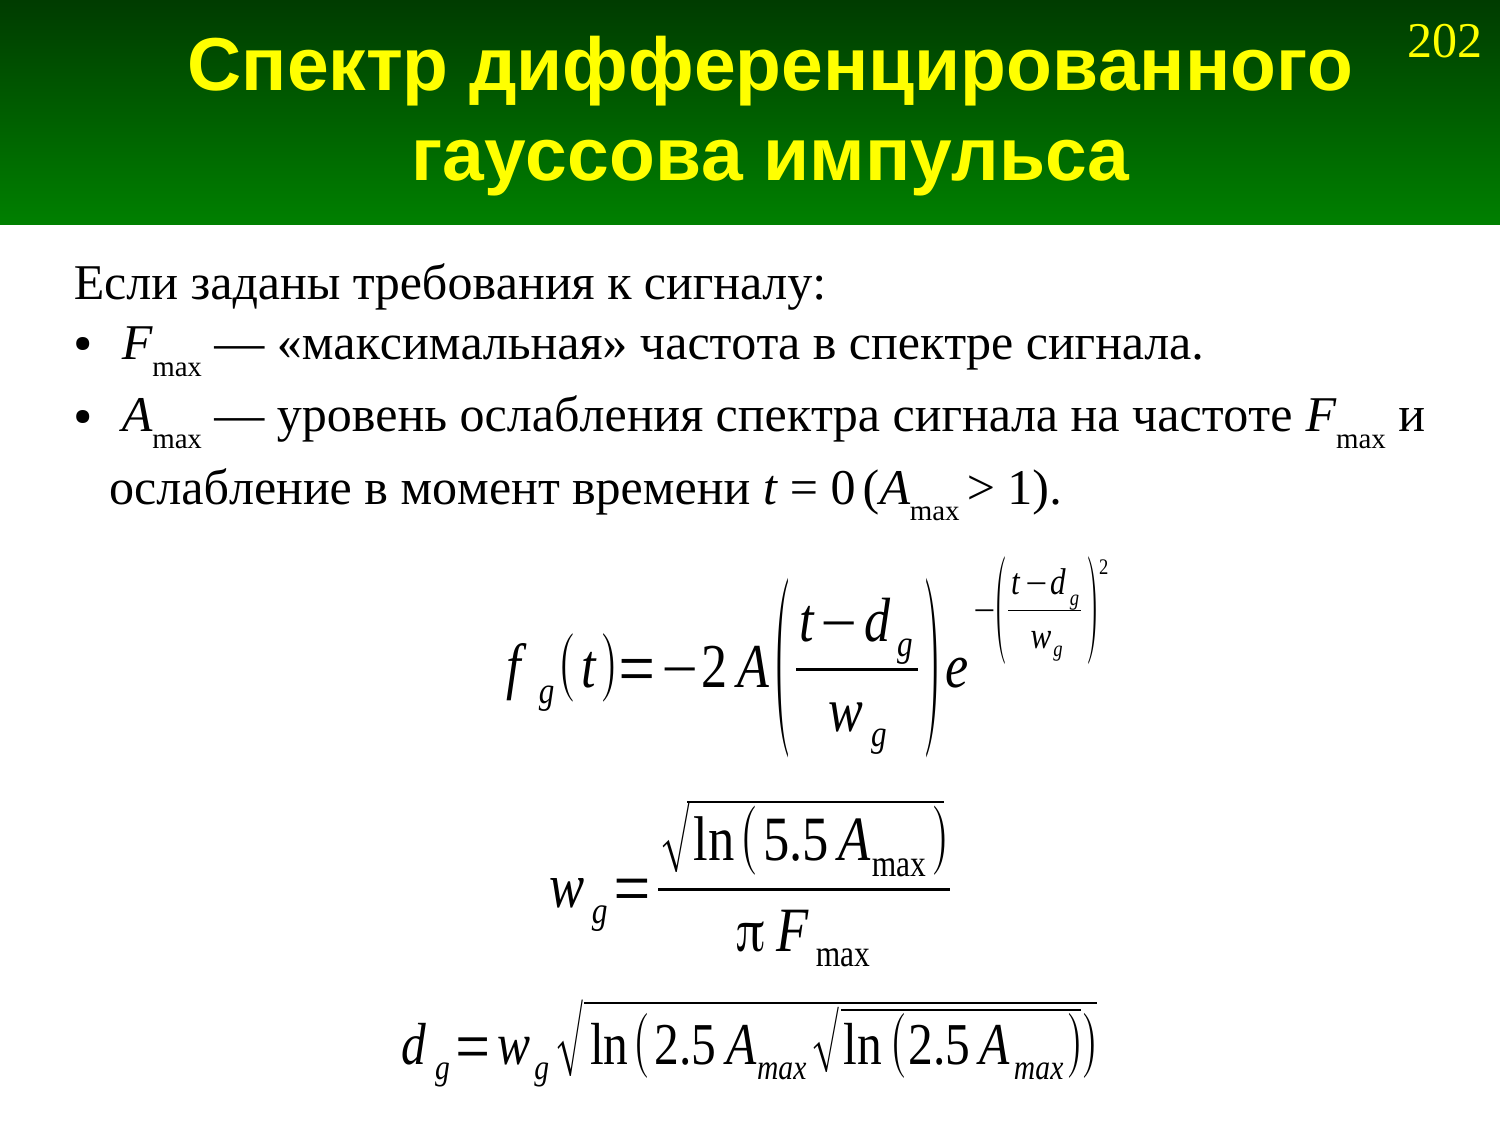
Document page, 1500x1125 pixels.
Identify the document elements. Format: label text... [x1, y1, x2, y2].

text_box Если заданы требования к сигналу: Fmax — «максимальная» частота в спектре сигнала. Amax — уровень ослабления спектра сигнала на частоте Fmax и ослабление в момент времени t = 0 (Amax > 1). [59, 242, 1453, 679]
title Спектр дифференцированного гауссова импульса [100, 7, 1441, 204]
chart [535, 797, 965, 975]
chart [483, 555, 1120, 762]
chart [388, 998, 1112, 1087]
